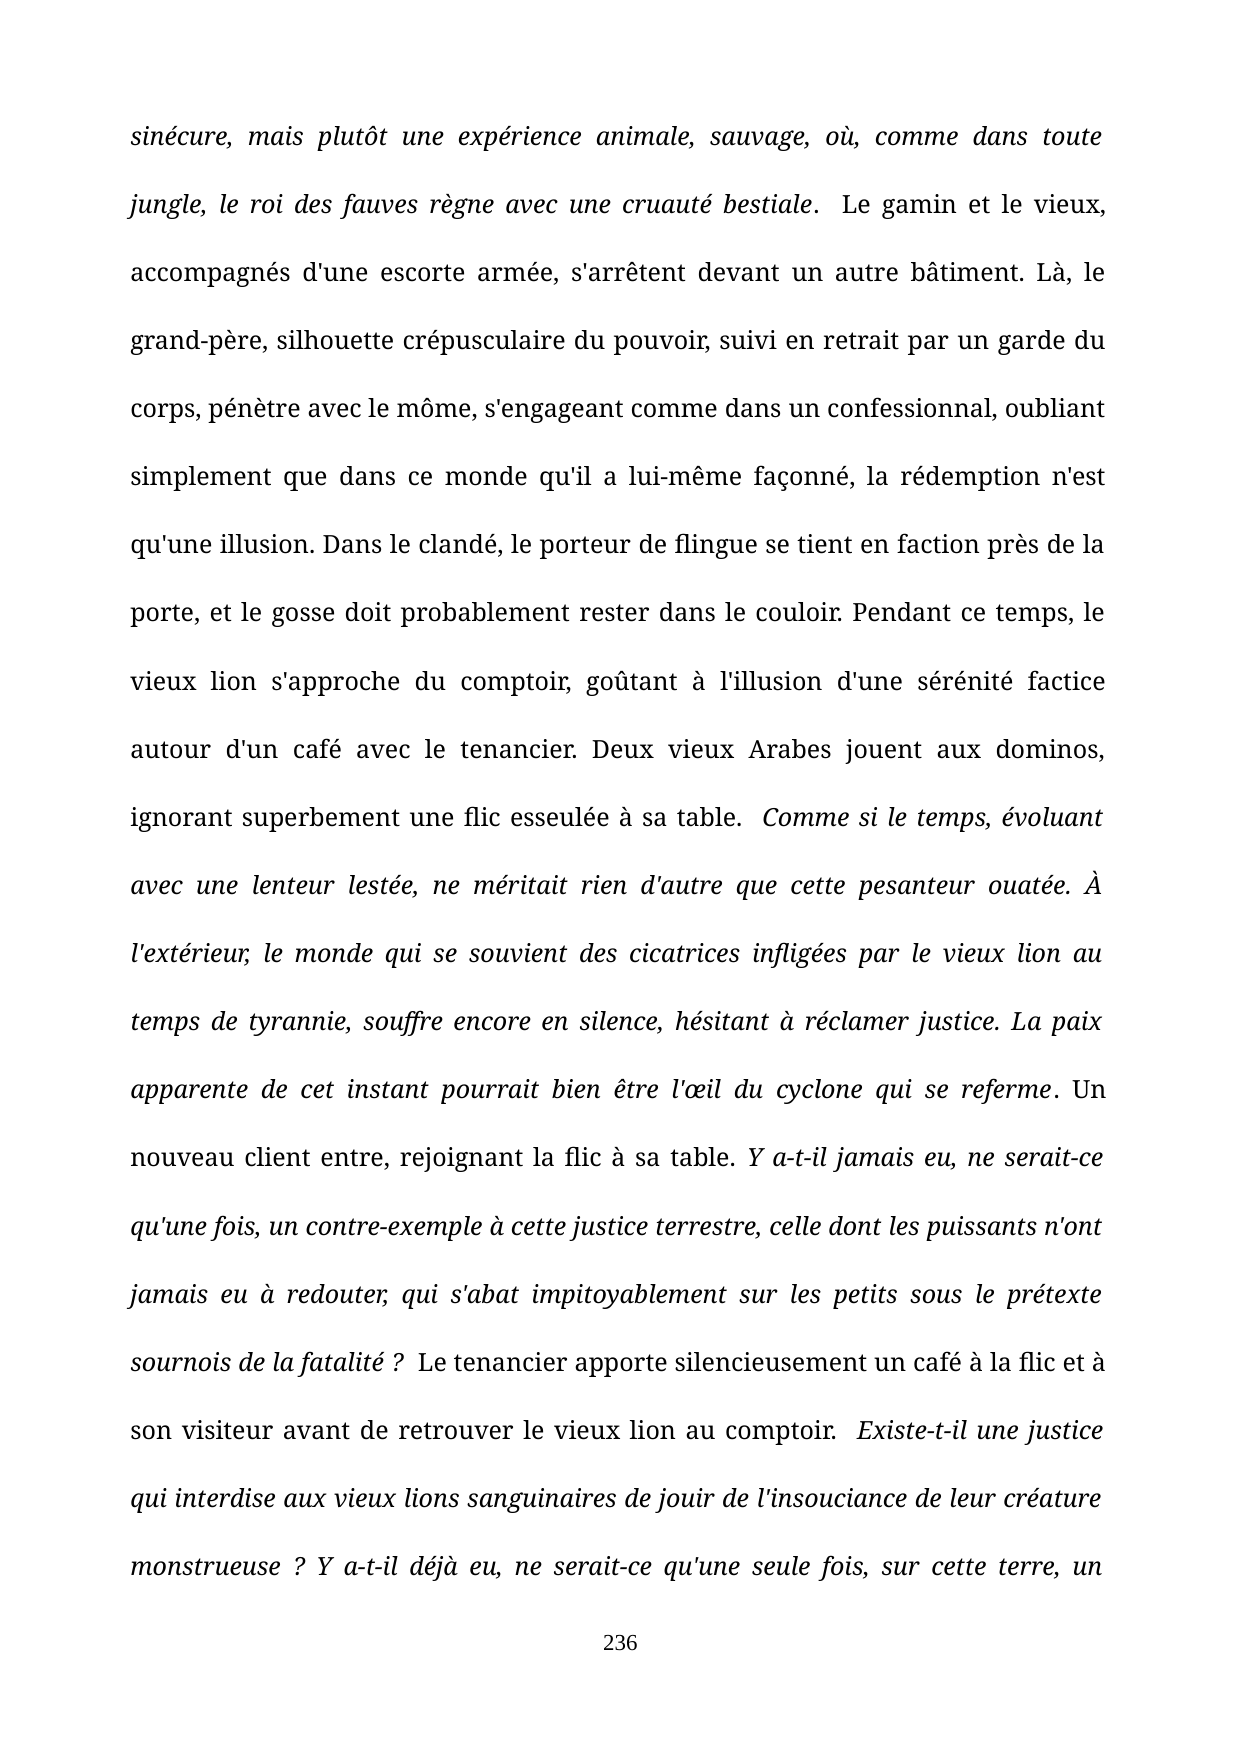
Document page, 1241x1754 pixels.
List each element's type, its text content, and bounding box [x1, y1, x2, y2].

text sinécure, mais plutôt une expérience animale, sauvage, où, comme dans toute jungle, le roi des fauves règne avec une cruauté bestiale. Le gamin et le vieux, accompagnés d'une escorte armée, s'arrêtent devant un autre bâtiment. Là, le grand-père, silhouette crépusculaire du pouvoir, suivi en retrait par un garde du corps, pénètre avec le môme, s'engageant comme dans un confessionnal, oubliant simplement que dans ce monde qu'il a lui-même façonné, la rédemption n'est qu'une illusion. Dans le clandé, le porteur de flingue se tient en faction près de la porte, et le gosse doit probablement rester dans le couloir. Pendant ce temps, le vieux lion s'approche du comptoir, goûtant à l'illusion d'une sérénité factice autour d'un café avec le tenancier. Deux vieux Arabes jouent aux dominos, ignorant superbement une flic esseulée à sa table. Comme si le temps, évoluant avec une lenteur lestée, ne méritait rien d'autre que cette pesanteur ouatée. À l'extérieur, le monde qui se souvient des cicatrices infligées par le vieux lion au temps de tyrannie, souffre encore en silence, hésitant à réclamer justice. La paix apparente de cet instant pourrait bien être l'œil du cyclone qui se referme. Un nouveau client entre, rejoignant la flic à sa table. Y a-t-il jamais eu, ne serait-ce qu'une fois, un contre-exemple à cette justice terrestre, celle dont les puissants n'ont jamais eu à redouter, qui s'abat impitoyablement sur les petits sous le prétexte sournois de la fatalité ? Le tenancier apporte silencieusement un café à la flic et à son visiteur avant de retrouver le vieux lion au comptoir. Existe-t-il une justice qui interdise aux vieux lions sanguinaires de jouir de l'insouciance de leur créature monstrueuse ? Y a-t-il déjà eu, ne serait-ce qu'une seule fois, sur cette terre, un [130, 118, 1106, 1583]
